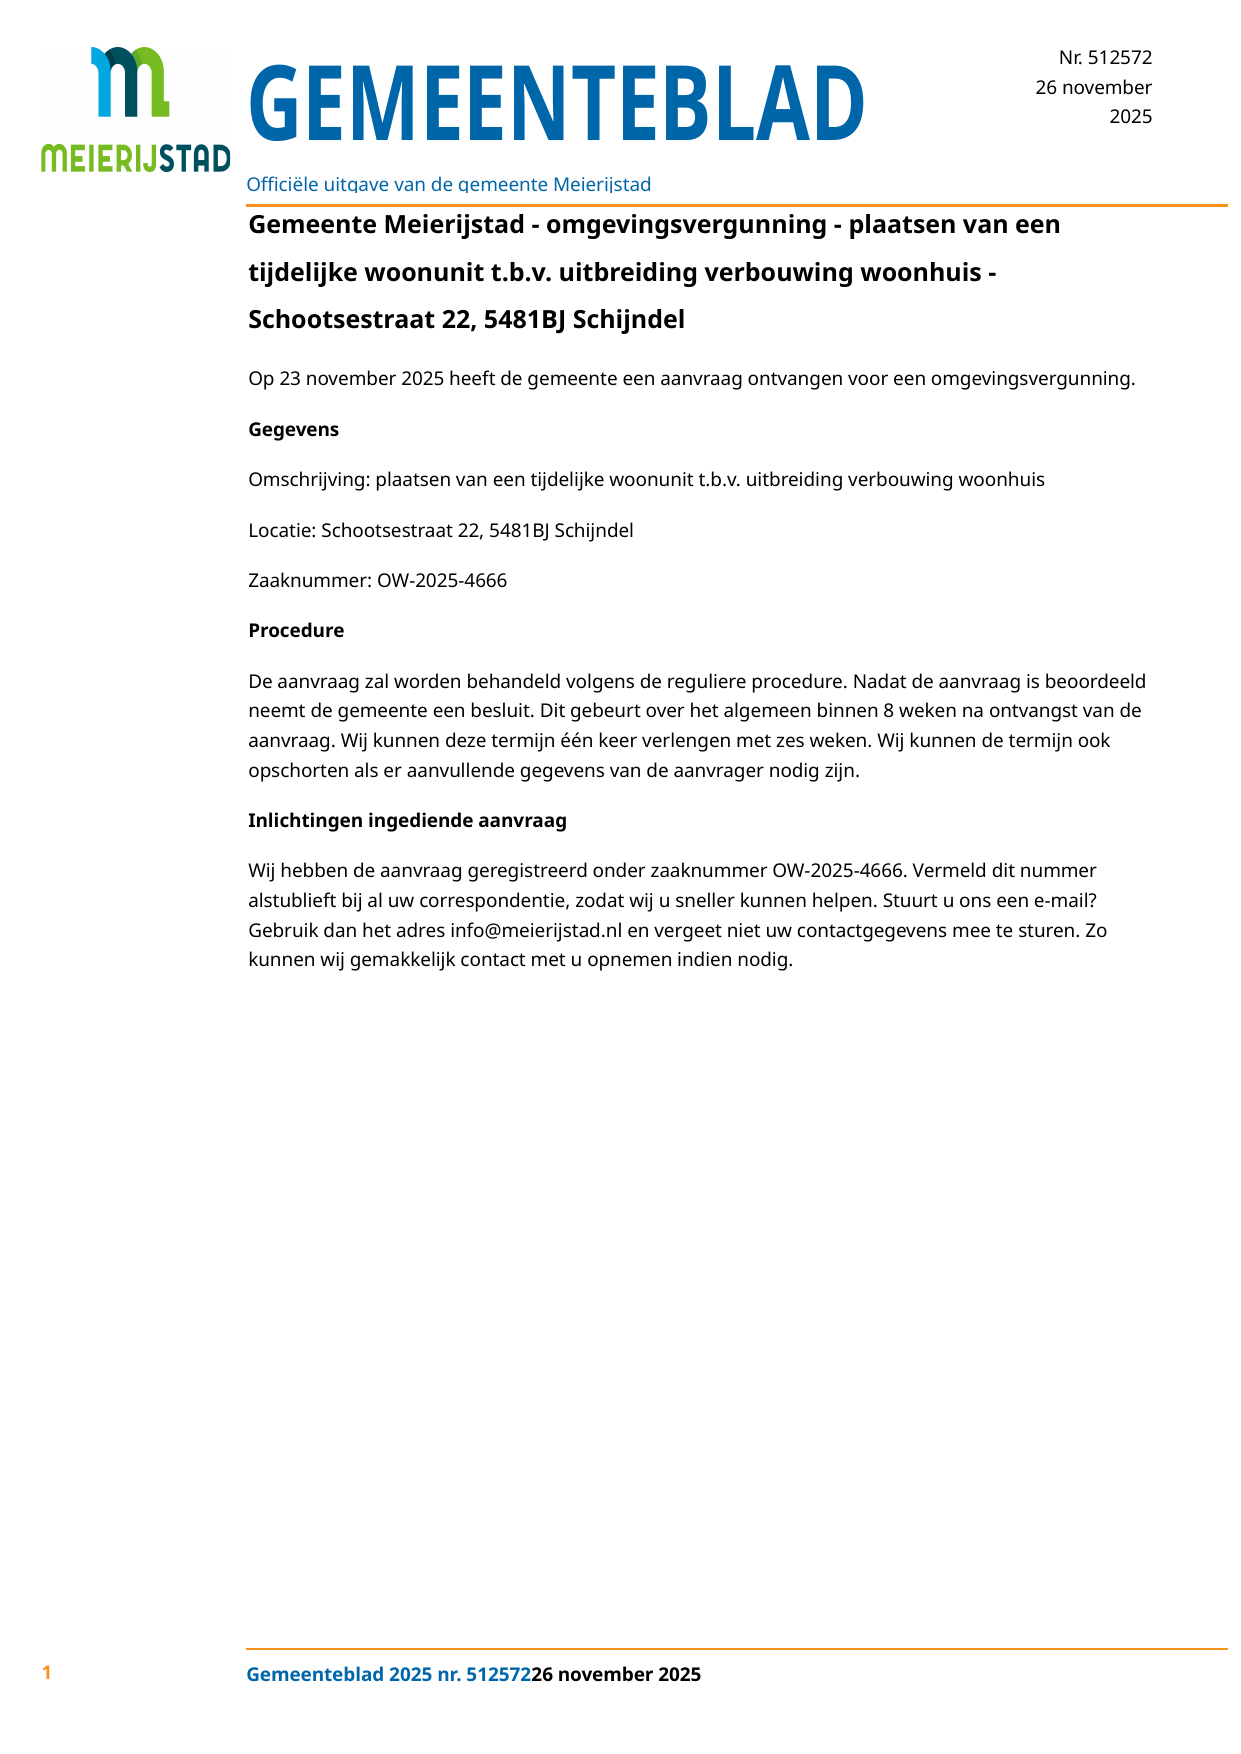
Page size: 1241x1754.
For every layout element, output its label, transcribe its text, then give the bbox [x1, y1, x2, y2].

text Op 23 november 2025 heeft de gemeente een aanvraag ontvangen voor een omgevingsvergunning. [248, 366, 1152, 391]
text Procedure [248, 618, 1152, 643]
text De aanvraag zal worden behandeld volgens de reguliere procedure. Nadat de aanvraag is beoordeeld neemt de gemeente een besluit. Dit gebeurt over het algemeen binnen 8 weken na ontvangst van de aanvraag. Wij kunnen deze termijn één keer verlengen met zes weken. Wij kunnen de termijn ook opschorten als er aanvullende gegevens van de aanvrager nodig zijn. [248, 668, 1152, 782]
text Gegevens [248, 416, 1152, 442]
text Omschrijving: plaatsen van een tijdelijke woonunit t.b.v. uitbreiding verbouwing woonhuis [248, 466, 1152, 492]
text Locatie: Schootsestraat 22, 5481BJ Schijndel [248, 517, 1152, 542]
text Inlichtingen ingediende aanvraag [248, 807, 1152, 833]
picture [41, 47, 231, 172]
text Zaaknummer: OW-2025-4666 [248, 567, 1152, 593]
text Wij hebben de aanvraag geregistreerd onder zaaknummer OW-2025-4666. Vermeld dit nummer alstublieft bij al uw correspondentie, zodat wij u sneller kunnen helpen. Stuurt u ons een e-mail? Gebruik dan het adres info@meierijstad.nl en vergeet niet uw contactgegevens mee te sturen. Zo kunnen wij gemakkelijk contact met u opnemen indien nodig. [248, 858, 1152, 972]
text Gemeente Meierijstad - omgevingsvergunning - plaatsen van een tijdelijke woonunit t.b.v. uitbreiding verbouwing woonhuis - Schootsestraat 22, 5481BJ Schijndel [248, 207, 1152, 336]
